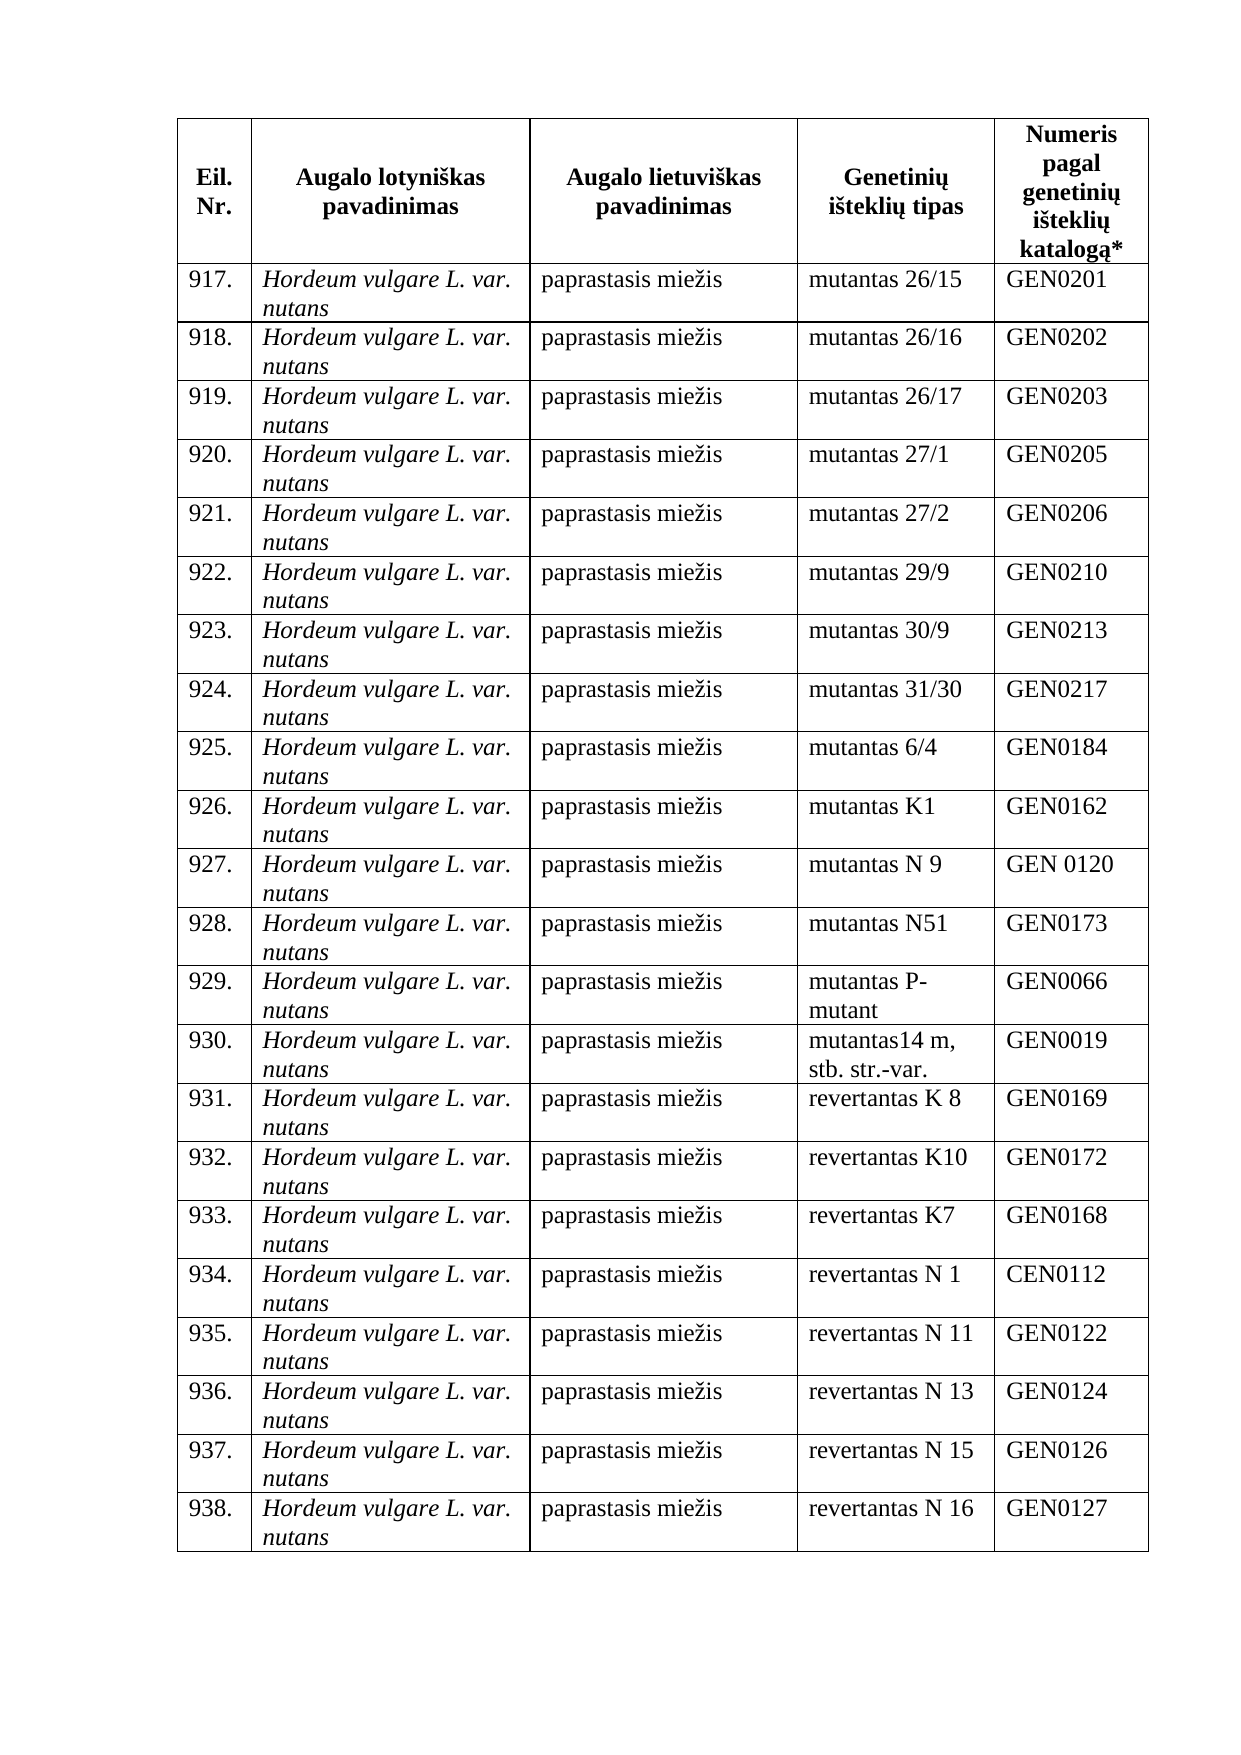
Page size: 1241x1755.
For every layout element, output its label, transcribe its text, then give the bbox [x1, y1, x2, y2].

table_cell 919. [178, 381, 251, 438]
table_cell paprastasis miežis [531, 674, 797, 731]
table_cell paprastasis miežis [531, 966, 797, 1024]
table_cell paprastasis miežis [531, 1084, 797, 1141]
table_cell revertantas N 16 [798, 1493, 994, 1551]
table_cell Hordeum vulgare L. var. nutans [252, 732, 529, 790]
table_cell mutantas 29/9 [798, 557, 994, 614]
table_cell mutantas P-mutant [798, 966, 994, 1024]
table_cell mutantas 26/16 [798, 323, 994, 380]
table_cell GEN0213 [995, 615, 1148, 673]
table_cell Hordeum vulgare L. var. nutans [252, 1201, 529, 1258]
table_cell GEN0168 [995, 1201, 1148, 1258]
table_cell Hordeum vulgare L. var. nutans [252, 615, 529, 673]
table_cell paprastasis miežis [531, 615, 797, 673]
table_cell Hordeum vulgare L. var. nutans [252, 557, 529, 614]
table_header Numeris pagal genetinių išteklių katalogą* [995, 119, 1148, 263]
table_cell paprastasis miežis [531, 1142, 797, 1199]
table_cell Hordeum vulgare L. var. nutans [252, 381, 529, 438]
table_cell 917. [178, 264, 251, 321]
table_cell GEN0172 [995, 1142, 1148, 1199]
table_cell 929. [178, 966, 251, 1024]
table_cell GEN0202 [995, 323, 1148, 380]
table_cell GEN0066 [995, 966, 1148, 1024]
table_cell 920. [178, 440, 251, 497]
table_cell GEN0127 [995, 1493, 1148, 1551]
table_cell Hordeum vulgare L. var. nutans [252, 966, 529, 1024]
table_cell paprastasis miežis [531, 908, 797, 965]
table_cell GEN0201 [995, 264, 1148, 321]
table_cell paprastasis miežis [531, 1318, 797, 1375]
table_cell GEN0173 [995, 908, 1148, 965]
table_cell GEN0206 [995, 498, 1148, 556]
table_cell paprastasis miežis [531, 1493, 797, 1551]
table_cell Hordeum vulgare L. var. nutans [252, 1493, 529, 1551]
table_cell 923. [178, 615, 251, 673]
table_cell mutantas 27/1 [798, 440, 994, 497]
table_cell CEN0112 [995, 1259, 1148, 1317]
table_cell GEN0169 [995, 1084, 1148, 1141]
table_cell paprastasis miežis [531, 440, 797, 497]
table_cell 938. [178, 1493, 251, 1551]
table_cell paprastasis miežis [531, 1435, 797, 1492]
table_cell 925. [178, 732, 251, 790]
table_cell paprastasis miežis [531, 1259, 797, 1317]
table_header Genetinių išteklių tipas [798, 119, 994, 263]
table_cell Hordeum vulgare L. var. nutans [252, 791, 529, 848]
table_cell GEN0184 [995, 732, 1148, 790]
table_cell 927. [178, 849, 251, 907]
table_cell mutantas N51 [798, 908, 994, 965]
table_cell GEN0205 [995, 440, 1148, 497]
table_cell Hordeum vulgare L. var. nutans [252, 1259, 529, 1317]
table_cell mutantas 6/4 [798, 732, 994, 790]
table_cell Hordeum vulgare L. var. nutans [252, 264, 529, 321]
table_cell mutantas 31/30 [798, 674, 994, 731]
table_cell revertantas K10 [798, 1142, 994, 1199]
table_cell 921. [178, 498, 251, 556]
table_cell GEN0210 [995, 557, 1148, 614]
table_cell GEN0162 [995, 791, 1148, 848]
table_cell paprastasis miežis [531, 1025, 797, 1082]
table_cell 918. [178, 323, 251, 380]
table_cell Hordeum vulgare L. var. nutans [252, 1084, 529, 1141]
table_cell revertantas K7 [798, 1201, 994, 1258]
table_cell 934. [178, 1259, 251, 1317]
table_cell GEN0122 [995, 1318, 1148, 1375]
table_cell paprastasis miežis [531, 791, 797, 848]
table_cell Hordeum vulgare L. var. nutans [252, 498, 529, 556]
table_cell Hordeum vulgare L. var. nutans [252, 1142, 529, 1199]
table_cell GEN0203 [995, 381, 1148, 438]
table_cell paprastasis miežis [531, 264, 797, 321]
table_cell 930. [178, 1025, 251, 1082]
table_cell revertantas N 1 [798, 1259, 994, 1317]
table_cell paprastasis miežis [531, 498, 797, 556]
table_cell paprastasis miežis [531, 849, 797, 907]
table_cell Hordeum vulgare L. var. nutans [252, 1025, 529, 1082]
table_cell mutantas 26/15 [798, 264, 994, 321]
table_cell 936. [178, 1376, 251, 1434]
table_cell mutantas K1 [798, 791, 994, 848]
table_cell revertantas N 13 [798, 1376, 994, 1434]
table_cell 933. [178, 1201, 251, 1258]
table_header Augalo lietuviškas pavadinimas [531, 119, 797, 263]
table_cell paprastasis miežis [531, 557, 797, 614]
table_header Eil. Nr. [178, 119, 251, 263]
table_cell 935. [178, 1318, 251, 1375]
table_cell Hordeum vulgare L. var. nutans [252, 323, 529, 380]
table_cell GEN0124 [995, 1376, 1148, 1434]
table_cell revertantas K 8 [798, 1084, 994, 1141]
table_cell 926. [178, 791, 251, 848]
table_cell GEN0217 [995, 674, 1148, 731]
table_cell 928. [178, 908, 251, 965]
table_header Augalo lotyniškas pavadinimas [252, 119, 529, 263]
table_cell mutantas N 9 [798, 849, 994, 907]
table_cell paprastasis miežis [531, 732, 797, 790]
table_cell Hordeum vulgare L. var. nutans [252, 1318, 529, 1375]
table_cell Hordeum vulgare L. var. nutans [252, 849, 529, 907]
table_cell paprastasis miežis [531, 323, 797, 380]
table_cell Hordeum vulgare L. var. nutans [252, 440, 529, 497]
table_cell GEN0019 [995, 1025, 1148, 1082]
table_cell revertantas N 15 [798, 1435, 994, 1492]
table_cell Hordeum vulgare L. var. nutans [252, 1435, 529, 1492]
table_cell 937. [178, 1435, 251, 1492]
table_cell paprastasis miežis [531, 1201, 797, 1258]
table_cell mutantas 30/9 [798, 615, 994, 673]
table_cell mutantas 27/2 [798, 498, 994, 556]
table_cell paprastasis miežis [531, 1376, 797, 1434]
table_cell 932. [178, 1142, 251, 1199]
table_cell 924. [178, 674, 251, 731]
table_cell Hordeum vulgare L. var. nutans [252, 674, 529, 731]
table_cell Hordeum vulgare L. var. nutans [252, 908, 529, 965]
table_cell GEN0126 [995, 1435, 1148, 1492]
table_cell mutantas14 m, stb. str.-var. [798, 1025, 994, 1082]
table_cell 922. [178, 557, 251, 614]
table_cell paprastasis miežis [531, 381, 797, 438]
table_cell 931. [178, 1084, 251, 1141]
table_cell Hordeum vulgare L. var. nutans [252, 1376, 529, 1434]
table_cell mutantas 26/17 [798, 381, 994, 438]
table_cell revertantas N 11 [798, 1318, 994, 1375]
table_cell GEN 0120 [995, 849, 1148, 907]
